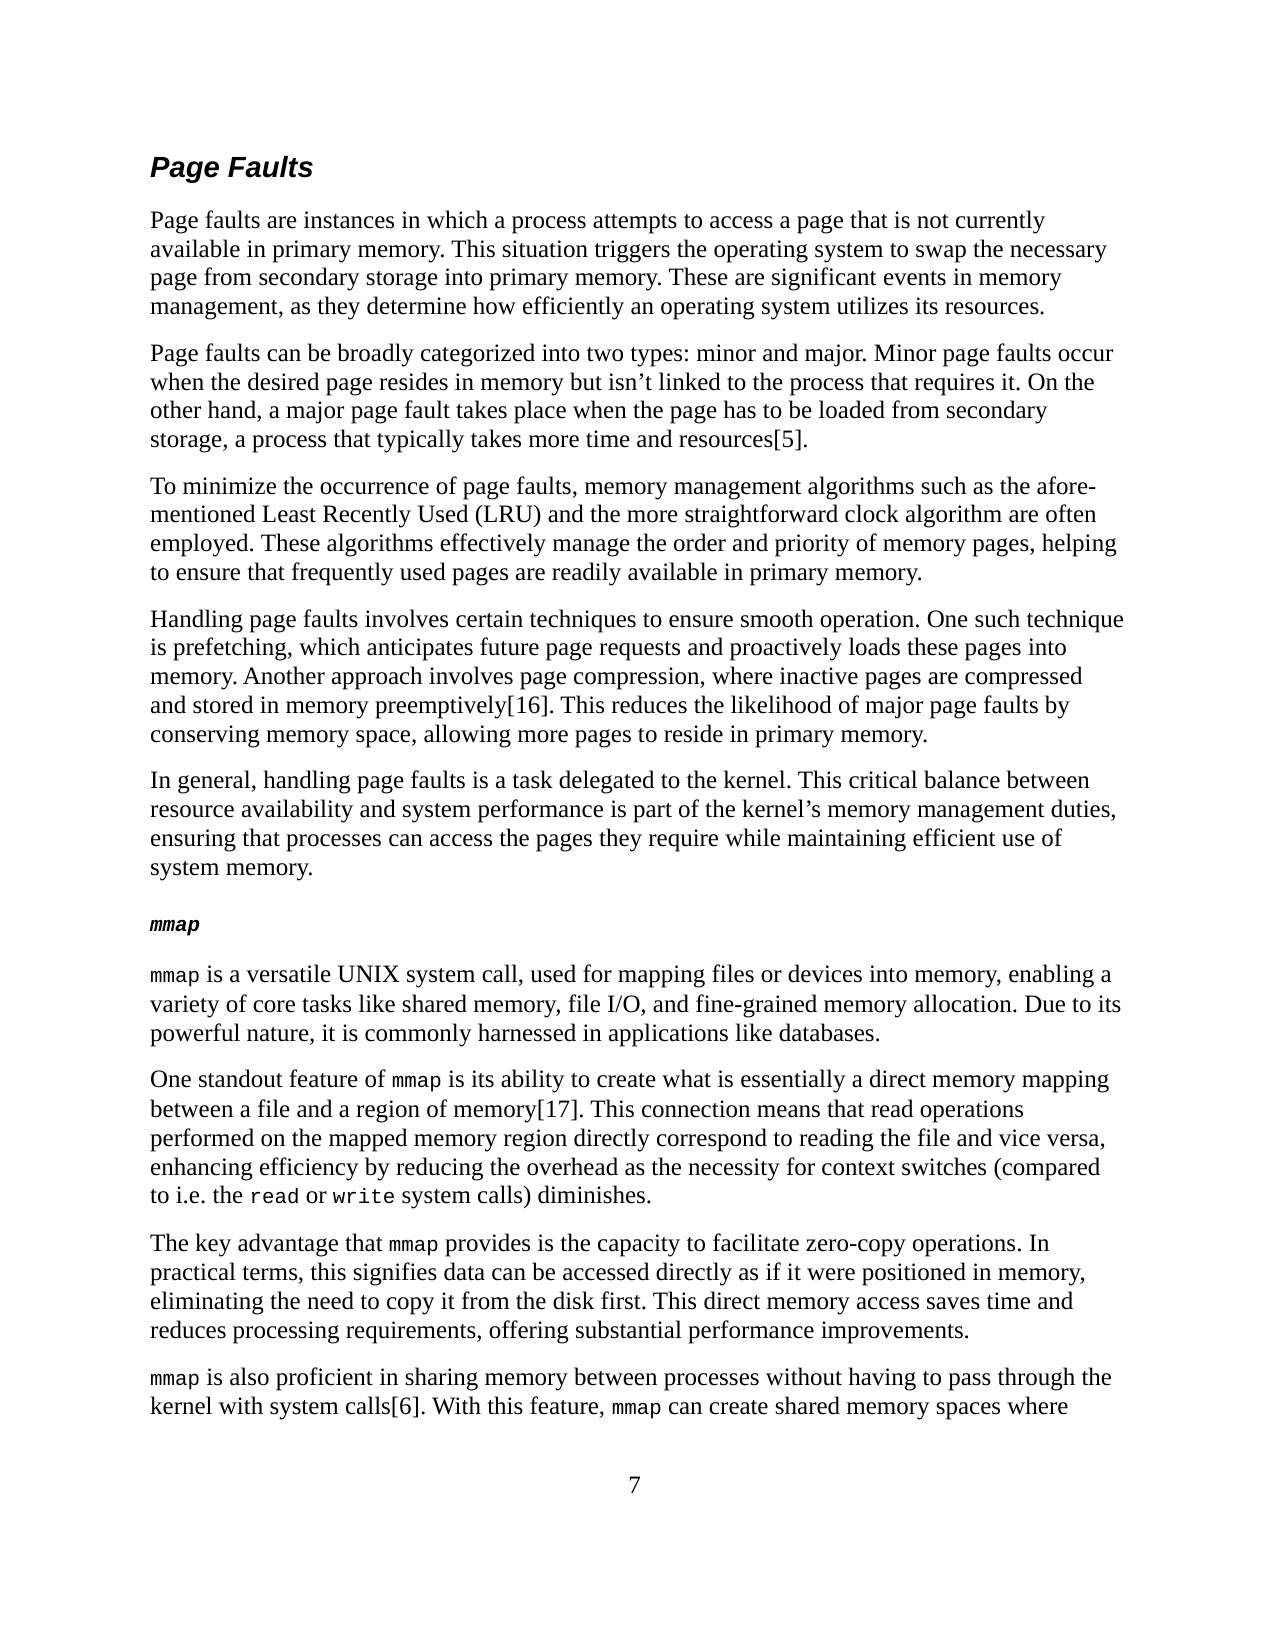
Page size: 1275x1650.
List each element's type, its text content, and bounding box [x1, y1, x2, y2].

text Page faults are instances in which a process attempts to access a page that is not currently available in primary memory. This situation triggers the operating system to swap the necessary page from secondary storage into primary memory. These are significant events in memory management, as they determine how efficiently an operating system utilizes its resources. [150, 205, 1125, 320]
text One standout feature of mmap is its ability to create what is essentially a direct memory mapping between a file and a region of memory[17]. This connection means that read operations performed on the mapped memory region directly correspond to reading the file and vice versa, enhancing efficiency by reducing the overhead as the necessity for context switches (compared to i.e. the read or write system calls) diminishes. [150, 1064, 1125, 1210]
text mmap is also proficient in sharing memory between processes without having to pass through the kernel with system calls[6]. With this feature, mmap can create shared memory spaces where [150, 1362, 1125, 1421]
text Page faults can be broadly categorized into two types: minor and major. Minor page faults occur when the desired page resides in memory but isn’t linked to the process that requires it. On the other hand, a major page fault takes place when the page has to be loaded from secondary storage, a process that typically takes more time and resources[5]. [150, 338, 1125, 453]
text In general, handling page faults is a task delegated to the kernel. This critical balance between resource availability and system performance is part of the kernel’s memory management duties, ensuring that processes can access the pages they require while maintaining efficient use of system memory. [150, 765, 1125, 880]
text Handling page faults involves certain techniques to ensure smooth operation. One such technique is prefetching, which anticipates future page requests and proactively loads these pages into memory. Another approach involves page compression, where inactive pages are compressed and stored in memory preemptively[16]. This reduces the likelihood of major page faults by conserving memory space, allowing more pages to reside in primary memory. [150, 604, 1125, 747]
text To minimize the occurrence of page faults, memory management algorithms such as the afore-mentioned Least Recently Used (LRU) and the more straightforward clock algorithm are often employed. These algorithms effectively manage the order and priority of memory pages, helping to ensure that frequently used pages are readily available in primary memory. [150, 471, 1125, 586]
text The key advantage that mmap provides is the capacity to facilitate zero-copy operations. In practical terms, this signifies data can be accessed directly as if it were positioned in memory, eliminating the need to copy it from the disk first. This direct memory access saves time and reduces processing requirements, offering substantial performance improvements. [150, 1228, 1125, 1344]
subtitle mmap [150, 914, 1125, 938]
text mmap is a versatile UNIX system call, used for mapping files or devices into memory, enabling a variety of core tasks like shared memory, file I/O, and fine-grained memory allocation. Due to its powerful nature, it is commonly harnessed in applications like databases. [150, 959, 1125, 1047]
subtitle Page Faults [150, 150, 1125, 183]
